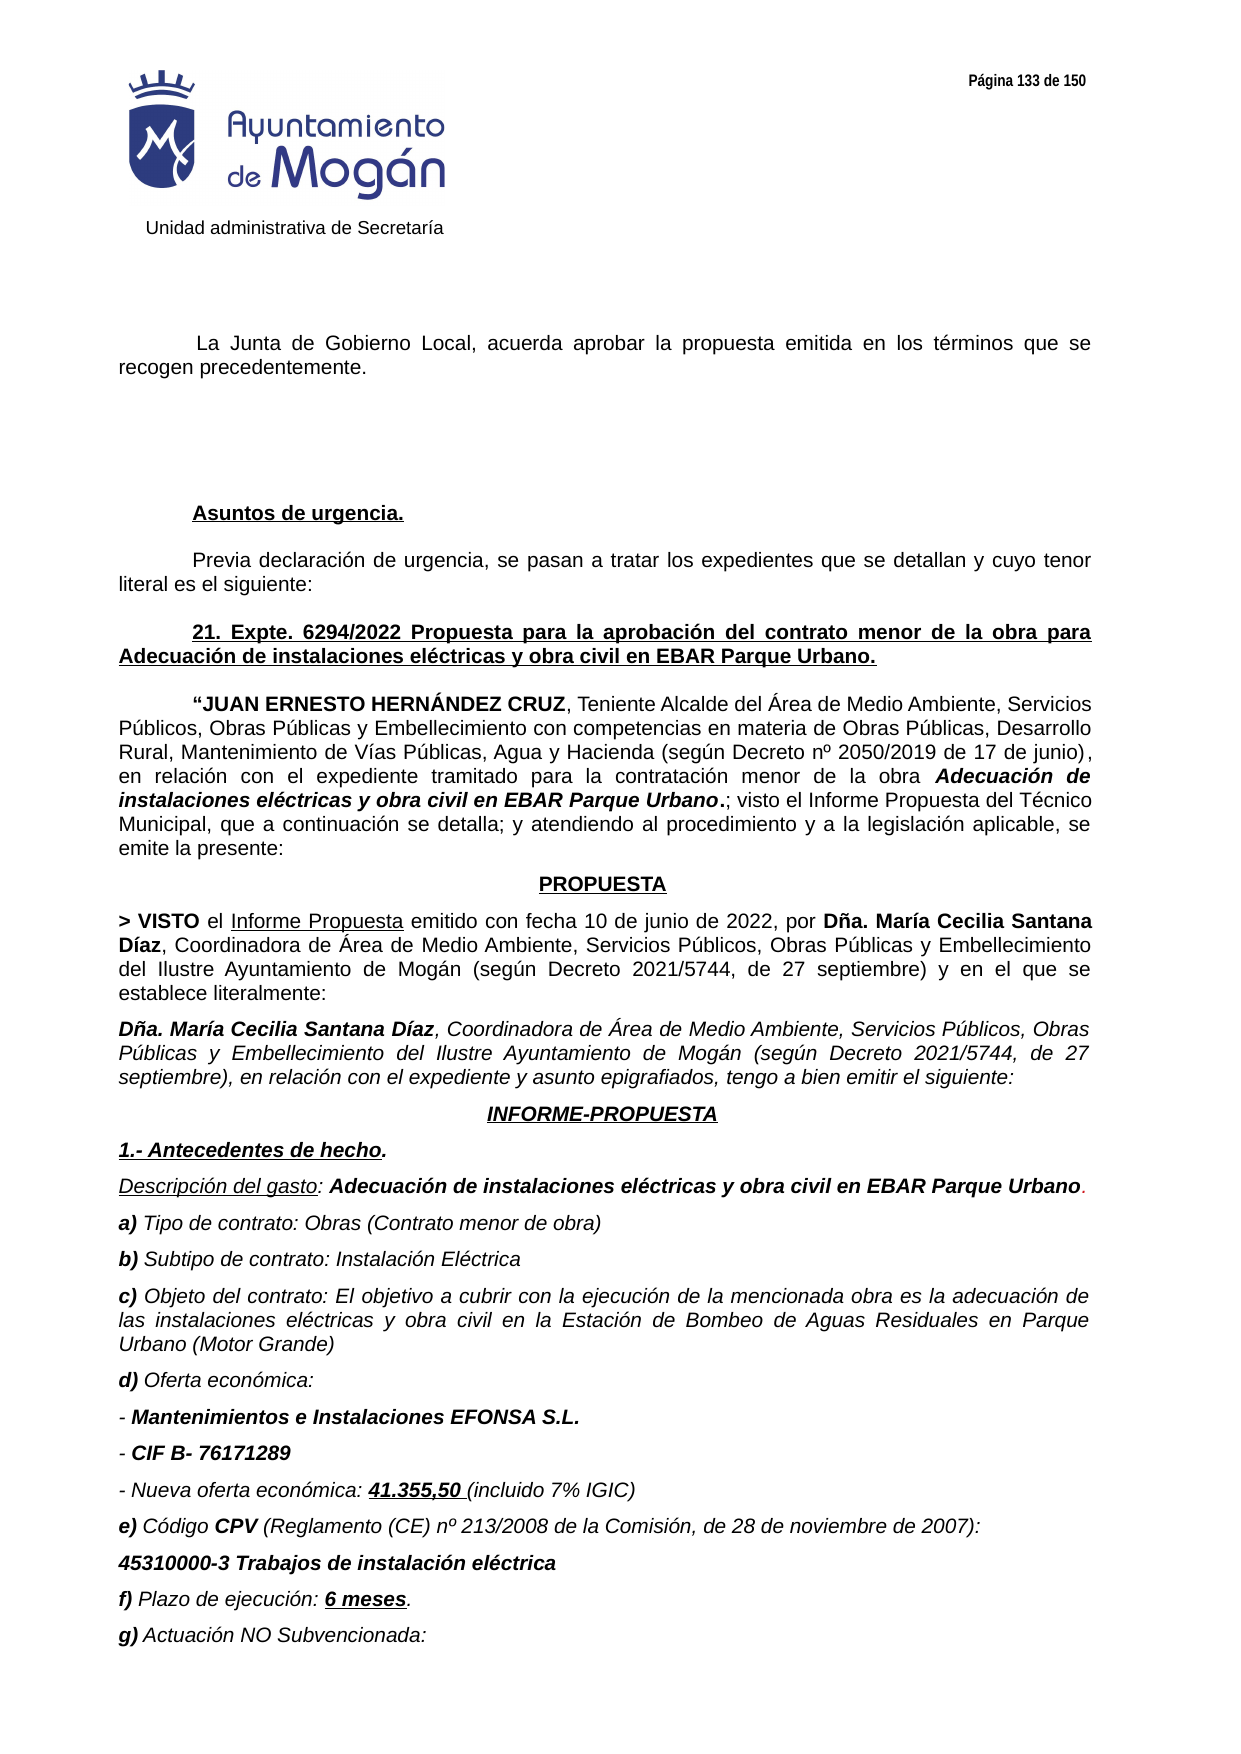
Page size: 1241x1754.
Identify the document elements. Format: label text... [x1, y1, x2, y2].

text Previa declaración de urgencia, se pasan a tratar los expedientes que se detallan y cuyo tenor literal es el siguiente: [118, 548, 1092, 596]
text La Junta de Gobierno Local, acuerda aprobar la propuesta emitida en los términos que se recogen precedentemente. [118, 331, 1092, 378]
text 45310000-3 Trabajos de instalación eléctrica [118, 1550, 1092, 1574]
text PROPUESTA [118, 872, 1092, 896]
text > VISTO el Informe Propuesta emitido con fecha 10 de junio de 2022, por Dña. María Cecilia Santana Díaz, Coordinadora de Área de Medio Ambiente, Servicios Públicos, Obras Públicas y Embellecimiento del Ilustre Ayuntamiento de Mogán (según Decreto 2021/5744, de 27 septiembre) y en el que se establece literalmente: [118, 909, 1092, 1004]
text c) Objeto del contrato: El objetivo a cubrir con la ejecución de la mencionada obra es la adecuación de las instalaciones eléctricas y obra civil en la Estación de Bombeo de Aguas Residuales en Parque Urbano (Motor Grande) [118, 1284, 1092, 1356]
text - Mantenimientos e Instalaciones EFONSA S.L. [118, 1404, 1092, 1428]
text f) Plazo de ejecución: 6 meses. [118, 1587, 1092, 1611]
text - Nueva oferta económica: 41.355,50 (incluido 7% IGIC) [118, 1477, 1092, 1501]
picture [128, 70, 445, 206]
text g) Actuación NO Subvencionada: [118, 1623, 1092, 1647]
text INFORME-PROPUESTA [118, 1101, 1092, 1125]
text 21. Expte. 6294/2022 Propuesta para la aprobación del contrato menor de la obra para Adecuación de instalaciones eléctricas y obra civil en EBAR Parque Urbano. [118, 620, 1092, 668]
text Dña. María Cecilia Santana Díaz, Coordinadora de Área de Medio Ambiente, Servicios Públicos, Obras Públicas y Embellecimiento del Ilustre Ayuntamiento de Mogán (según Decreto 2021/5744, de 27 septiembre), en relación con el expediente y asunto epigrafiados, tengo a bien emitir el siguiente: [118, 1017, 1092, 1089]
text Asuntos de urgencia. [118, 500, 1092, 524]
text 1.- Antecedentes de hecho. [118, 1138, 1092, 1162]
text Descripción del gasto: Adecuación de instalaciones eléctricas y obra civil en EBAR Parque Urbano. [118, 1174, 1092, 1198]
text d) Oferta económica: [118, 1368, 1092, 1392]
text - CIF B- 76171289 [118, 1441, 1092, 1465]
text a) Tipo de contrato: Obras (Contrato menor de obra) [118, 1211, 1092, 1235]
text b) Subtipo de contrato: Instalación Eléctrica [118, 1247, 1092, 1271]
text “JUAN ERNESTO HERNÁNDEZ CRUZ, Teniente Alcalde del Área de Medio Ambiente, Servicios Públicos, Obras Públicas y Embellecimiento con competencias en materia de Obras Públicas, Desarrollo Rural, Mantenimiento de Vías Públicas, Agua y Hacienda (según Decreto nº 2050/2019 de 17 de junio), en relación con el expediente tramitado para la contratación menor de la obra Adecuación de instalaciones eléctricas y obra civil en EBAR Parque Urbano.; visto el Informe Propuesta del Técnico Municipal, que a continuación se detalla; y atendiendo al procedimiento y a la legislación aplicable, se emite la presente: [118, 692, 1092, 860]
text e) Código CPV (Reglamento (CE) nº 213/2008 de la Comisión, de 28 de noviembre de 2007): [118, 1514, 1092, 1538]
